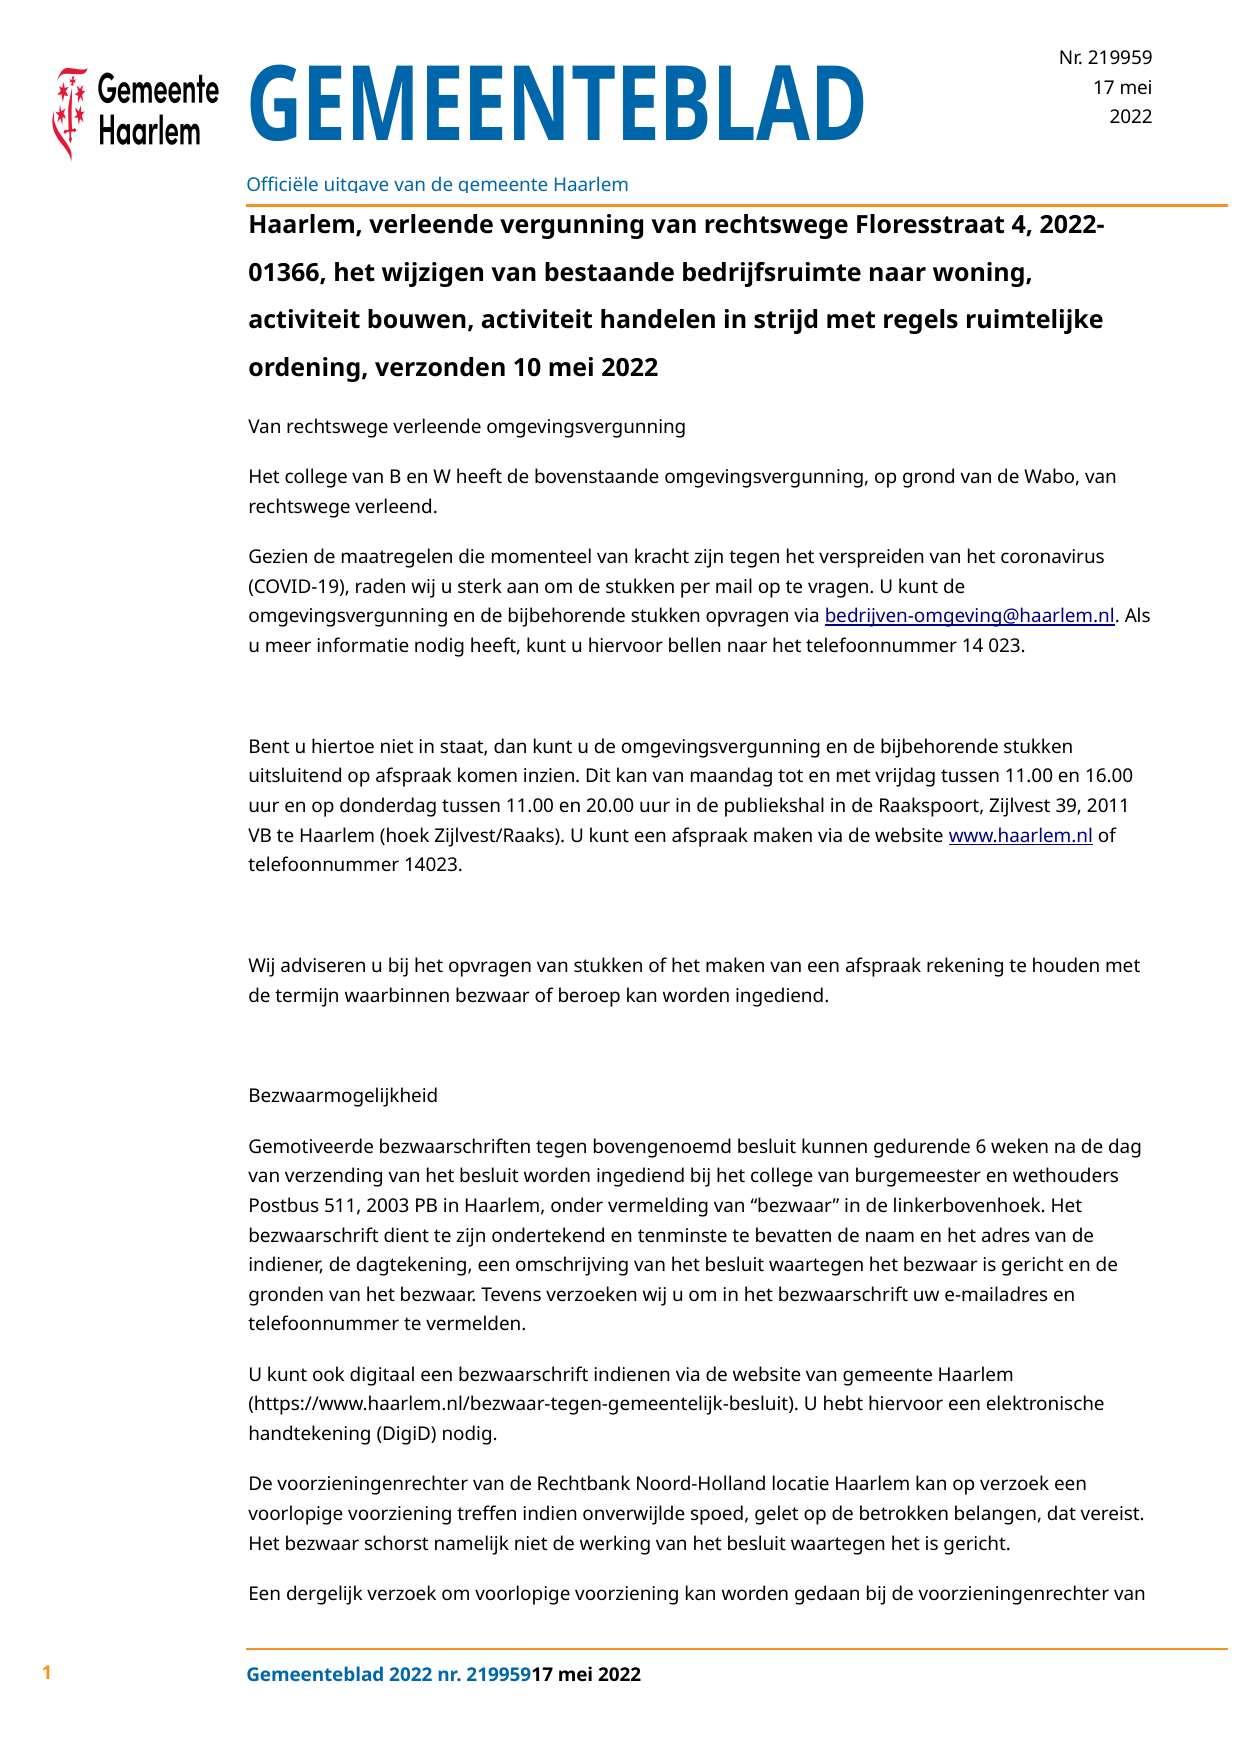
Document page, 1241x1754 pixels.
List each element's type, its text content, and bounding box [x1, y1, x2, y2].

text Gezien de maatregelen die momenteel van kracht zijn tegen het verspreiden van het coronavirus (COVID-19), raden wij u sterk aan om de stukken per mail op te vragen. U kunt de omgevingsvergunning en de bijbehorende stukken opvragen via bedrijven-omgeving@haarlem.nl. Als u meer informatie nodig heeft, kunt u hiervoor bellen naar het telefoonnummer 14 023. [248, 543, 1152, 658]
text Gemotiveerde bezwaarschriften tegen bovengenoemd besluit kunnen gedurende 6 weken na de dag van verzending van het besluit worden ingediend bij het college van burgemeester en wethouders Postbus 511, 2003 PB in Haarlem, onder vermelding van “bezwaar” in de linkerbovenhoek. Het bezwaarschrift dient te zijn ondertekend en tenminste te bevatten de naam en het adres van de indiener, de dagtekening, een omschrijving van het besluit waartegen het bezwaar is gericht en de gronden van het bezwaar. Tevens verzoeken wij u om in het bezwaarschrift uw e-mailadres en telefoonnummer te vermelden. [248, 1133, 1152, 1336]
text De voorzieningenrechter van de Rechtbank Noord-Holland locatie Haarlem kan op verzoek een voorlopige voorziening treffen indien onverwijlde spoed, gelet op de betrokken belangen, dat vereist. Het bezwaar schorst namelijk niet de werking van het besluit waartegen het is gericht. [248, 1471, 1152, 1556]
text Bent u hiertoe niet in staat, dan kunt u de omgevingsvergunning en de bijbehorende stukken uitsluitend op afspraak komen inzien. Dit kan van maandag tot en met vrijdag tussen 11.00 en 16.00 uur en op donderdag tussen 11.00 en 20.00 uur in de publiekshal in de Raakspoort, Zijlvest 39, 2011 VB te Haarlem (hoek Zijlvest/Raaks). U kunt een afspraak maken via de website www.haarlem.nl of telefoonnummer 14023. [248, 733, 1152, 877]
text Een dergelijk verzoek om voorlopige voorziening kan worden gedaan bij de voorzieningenrechter van [248, 1580, 1152, 1606]
text Bezwaarmogelijkheid [248, 1083, 1152, 1108]
text Het college van B en W heeft de bovenstaande omgevingsvergunning, op grond van de Wabo, van rechtswege verleend. [248, 463, 1152, 519]
text Van rechtswege verleende omgevingsvergunning [248, 413, 1152, 439]
text U kunt ook digitaal een bezwaarschrift indienen via de website van gemeente Haarlem (https://www.haarlem.nl/bezwaar-tegen-gemeentelijk-besluit). U hebt hiervoor een elektronische handtekening (DigiD) nodig. [248, 1361, 1152, 1446]
text Haarlem, verleende vergunning van rechtswege Floresstraat 4, 2022-01366, het wijzigen van bestaande bedrijfsruimte naar woning, activiteit bouwen, activiteit handelen in strijd met regels ruimtelijke ordening, verzonden 10 mei 2022 [248, 207, 1152, 384]
picture [41, 47, 231, 172]
text Wij adviseren u bij het opvragen van stukken of het maken van een afspraak rekening te houden met de termijn waarbinnen bezwaar of beroep kan worden ingediend. [248, 952, 1152, 1008]
